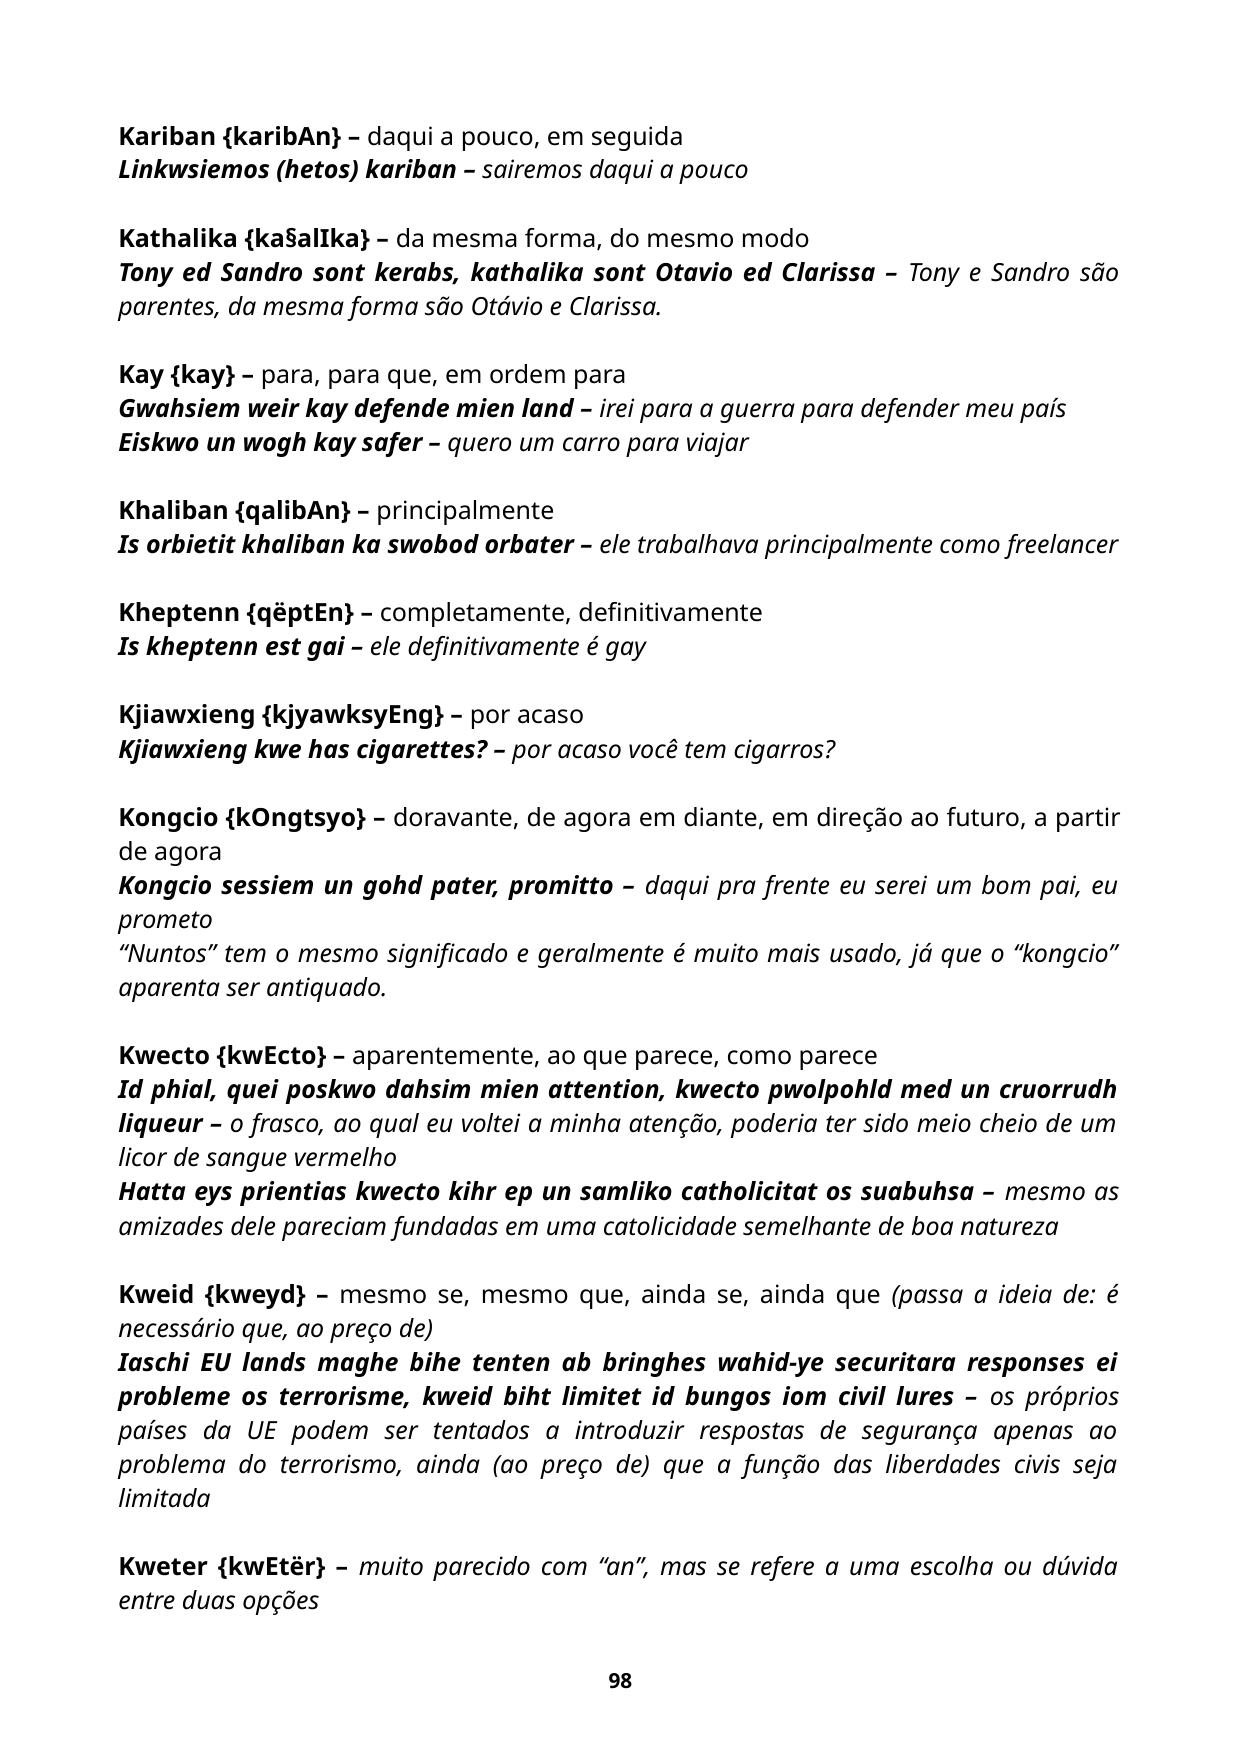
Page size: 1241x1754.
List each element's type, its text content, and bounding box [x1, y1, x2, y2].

text Linkwsiemos (hetos) kariban – sairemos daqui a pouco [118, 152, 1122, 186]
text Khaliban {qalibAn} – principalmente [118, 493, 1122, 527]
text Tony ed Sandro sont kerabs, kathalika sont Otavio ed Clarissa – Tony e Sandro são parentes, da mesma forma são Otávio e Clarissa. [118, 254, 1122, 322]
text Id phial, quei poskwo dahsim mien attention, kwecto pwolpohld med un cruorrudh liqueur – o frasco, ao qual eu voltei a minha atenção, poderia ter sido meio cheio de um licor de sangue vermelho [118, 1072, 1122, 1174]
text Kweid {kweyd} – mesmo se, mesmo que, ainda se, ainda que (passa a ideia de: é necessário que, ao preço de) [118, 1276, 1122, 1344]
text Kathalika {ka§alIka} – da mesma forma, do mesmo modo [118, 220, 1122, 254]
text Kongcio {kOngtsyo} – doravante, de agora em diante, em direção ao futuro, a partir de agora [118, 799, 1122, 867]
text Eiskwo un wogh kay safer – quero um carro para viajar [118, 425, 1122, 459]
text Hatta eys prientias kwecto kihr ep un samliko catholicitat os suabuhsa – mesmo as amizades dele pareciam fundadas em uma catolicidade semelhante de boa natureza [118, 1174, 1122, 1242]
text Iaschi EU lands maghe bihe tenten ab bringhes wahid-ye securitara responses ei probleme os terrorisme, kweid biht limitet id bungos iom civil lures – os próprios países da UE podem ser tentados a introduzir respostas de segurança apenas ao problema do terrorismo, ainda (ao preço de) que a função das liberdades civis seja limitada [118, 1344, 1122, 1515]
text Is kheptenn est gai – ele definitivamente é gay [118, 629, 1122, 663]
text Kwecto {kwEcto} – aparentemente, ao que parece, como parece [118, 1038, 1122, 1072]
text Kjiawxieng kwe has cigarettes? – por acaso você tem cigarros? [118, 731, 1122, 765]
text Kheptenn {qëptEn} – completamente, definitivamente [118, 595, 1122, 629]
text Kongcio sessiem un gohd pater, promitto – daqui pra frente eu serei um bom pai, eu prometo [118, 867, 1122, 936]
text Gwahsiem weir kay defende mien land – irei para a guerra para defender meu país [118, 391, 1122, 425]
text Kariban {karibAn} – daqui a pouco, em seguida [118, 118, 1122, 152]
text Kay {kay} – para, para que, em ordem para [118, 357, 1122, 391]
text Is orbietit khaliban ka swobod orbater – ele trabalhava principalmente como freelancer [118, 527, 1122, 561]
text Kjiawxieng {kjyawksyEng} – por acaso [118, 697, 1122, 731]
text “Nuntos” tem o mesmo significado e geralmente é muito mais usado, já que o “kongcio” aparenta ser antiquado. [118, 936, 1122, 1004]
text Kweter {kwEtër} – muito parecido com “an”, mas se refere a uma escolha ou dúvida entre duas opções [118, 1549, 1122, 1617]
